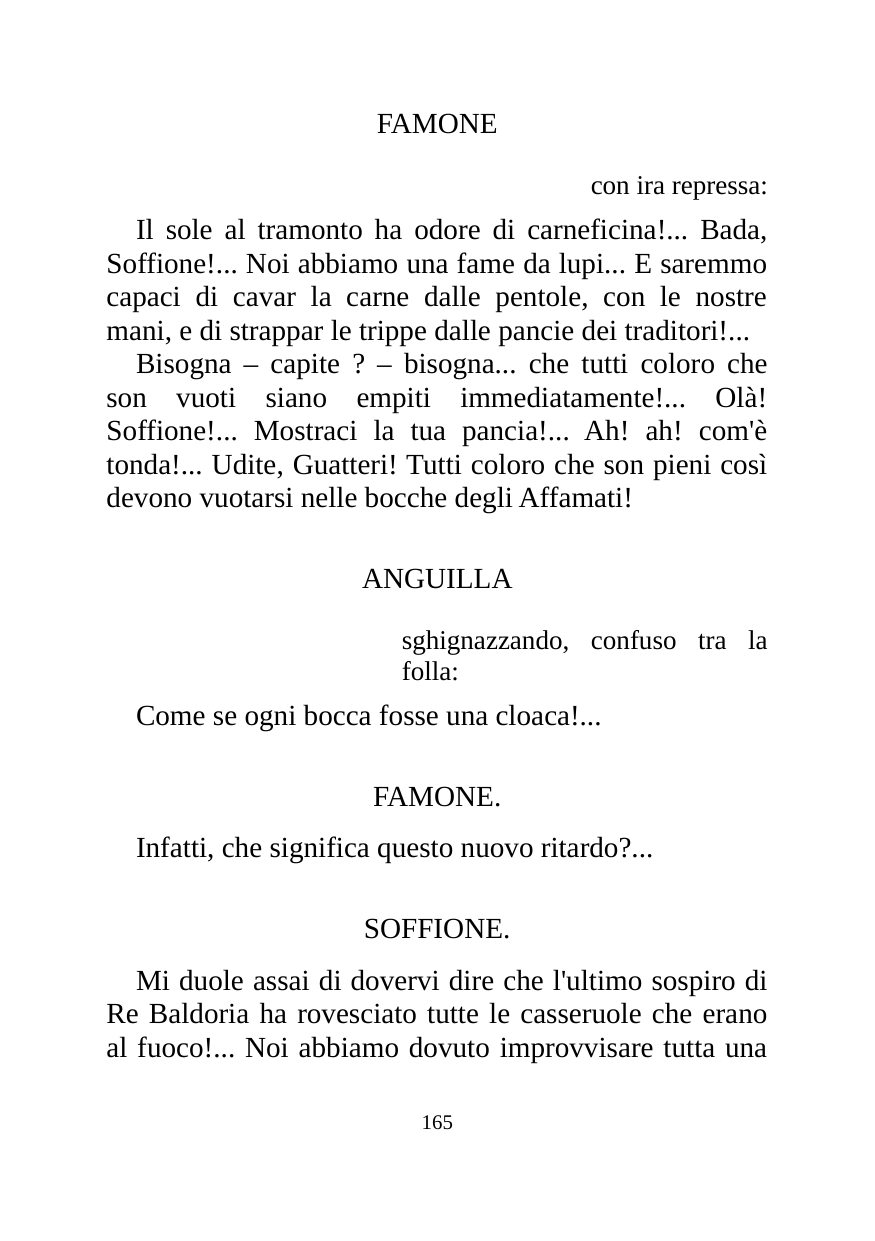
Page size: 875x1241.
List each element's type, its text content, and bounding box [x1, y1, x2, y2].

text Mi duole assai di dovervi dire che l'ultimo sospiro di Re Baldoria ha rovesciato tutte le casseruole che erano al fuoco!... Noi abbiamo dovuto improvvisare tutta una [106, 963, 768, 1063]
text SOFFIONE. [106, 911, 768, 945]
text sghignazzando, confuso tra la folla: [402, 624, 768, 687]
text ANGUILLA [106, 561, 768, 595]
text Infatti, che significa questo nuovo ritardo?... [106, 831, 768, 864]
text FAMONE [106, 106, 768, 140]
text Come se ogni bocca fosse una cloaca!... [106, 698, 768, 732]
text Bisogna – capite ? – bisogna... che tutti coloro che son vuoti siano empiti immediatamente!... Olà! Soffione!... Mostraci la tua pancia!... Ah! ah! com'è tonda!... Udite, Guatteri! Tutti coloro che son pieni così devono vuotarsi nelle bocche degli Affamati! [106, 346, 768, 514]
text con ira repressa: [402, 169, 768, 200]
text FAMONE. [106, 779, 768, 813]
text Il sole al tramonto ha odore di carneficina!... Bada, Soffione!... Noi abbiamo una fame da lupi... E saremmo capaci di cavar la carne dalle pentole, con le nostre mani, e di strappar le trippe dalle pancie dei traditori!... [106, 212, 768, 346]
